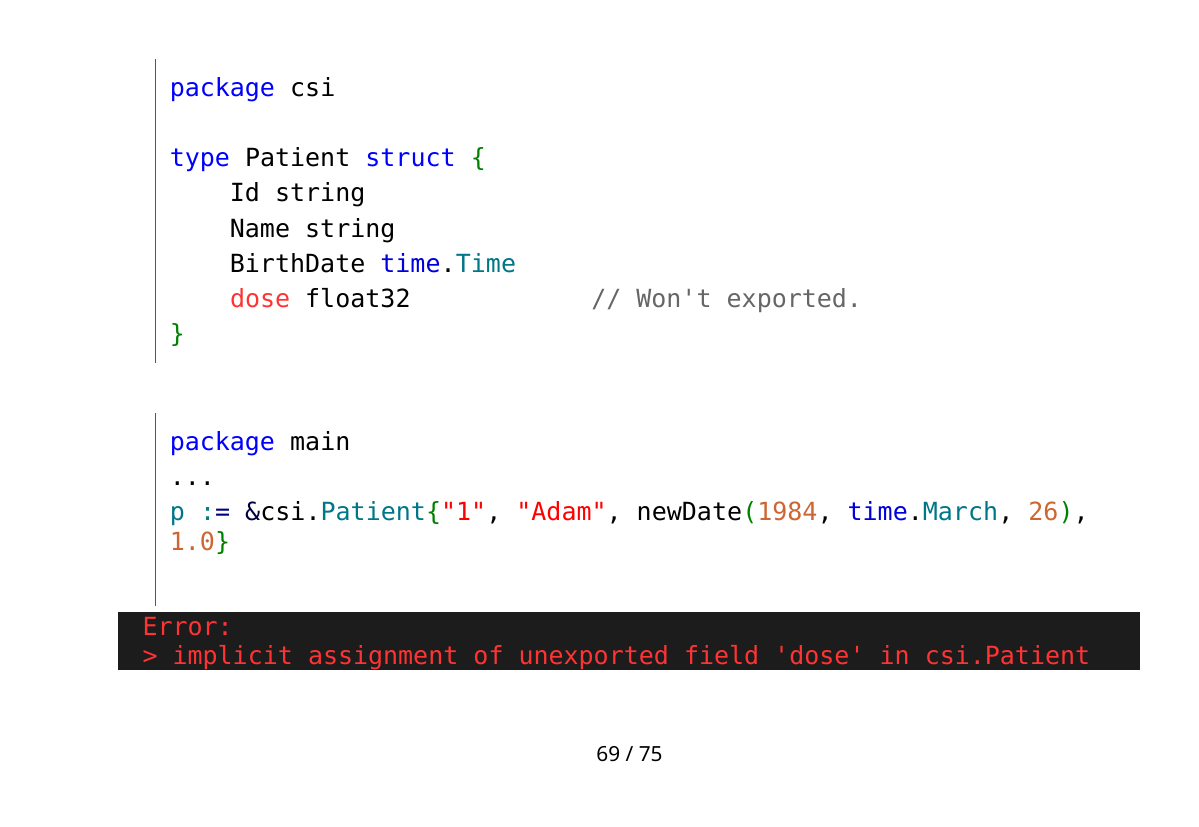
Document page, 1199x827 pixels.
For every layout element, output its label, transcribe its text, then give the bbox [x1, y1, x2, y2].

text Error: [118, 612, 1140, 641]
text > implicit assignment of unexported field 'dose' in csi.Patient [118, 641, 1140, 670]
text } [156, 304, 1140, 363]
text ... [156, 448, 1140, 483]
text Name string [156, 199, 1140, 234]
text BirthDate time.Time [156, 234, 1140, 269]
text package main [154, 412, 1140, 448]
text dose float32 // Won't exported. [156, 269, 1140, 304]
text Id string [156, 164, 1140, 199]
text type Patient struct { [156, 129, 1140, 164]
text p := &csi.Patient{"1", "Adam", newDate(1984, time.March, 26), 1.0} [156, 483, 1140, 556]
text package csi [154, 58, 1140, 102]
